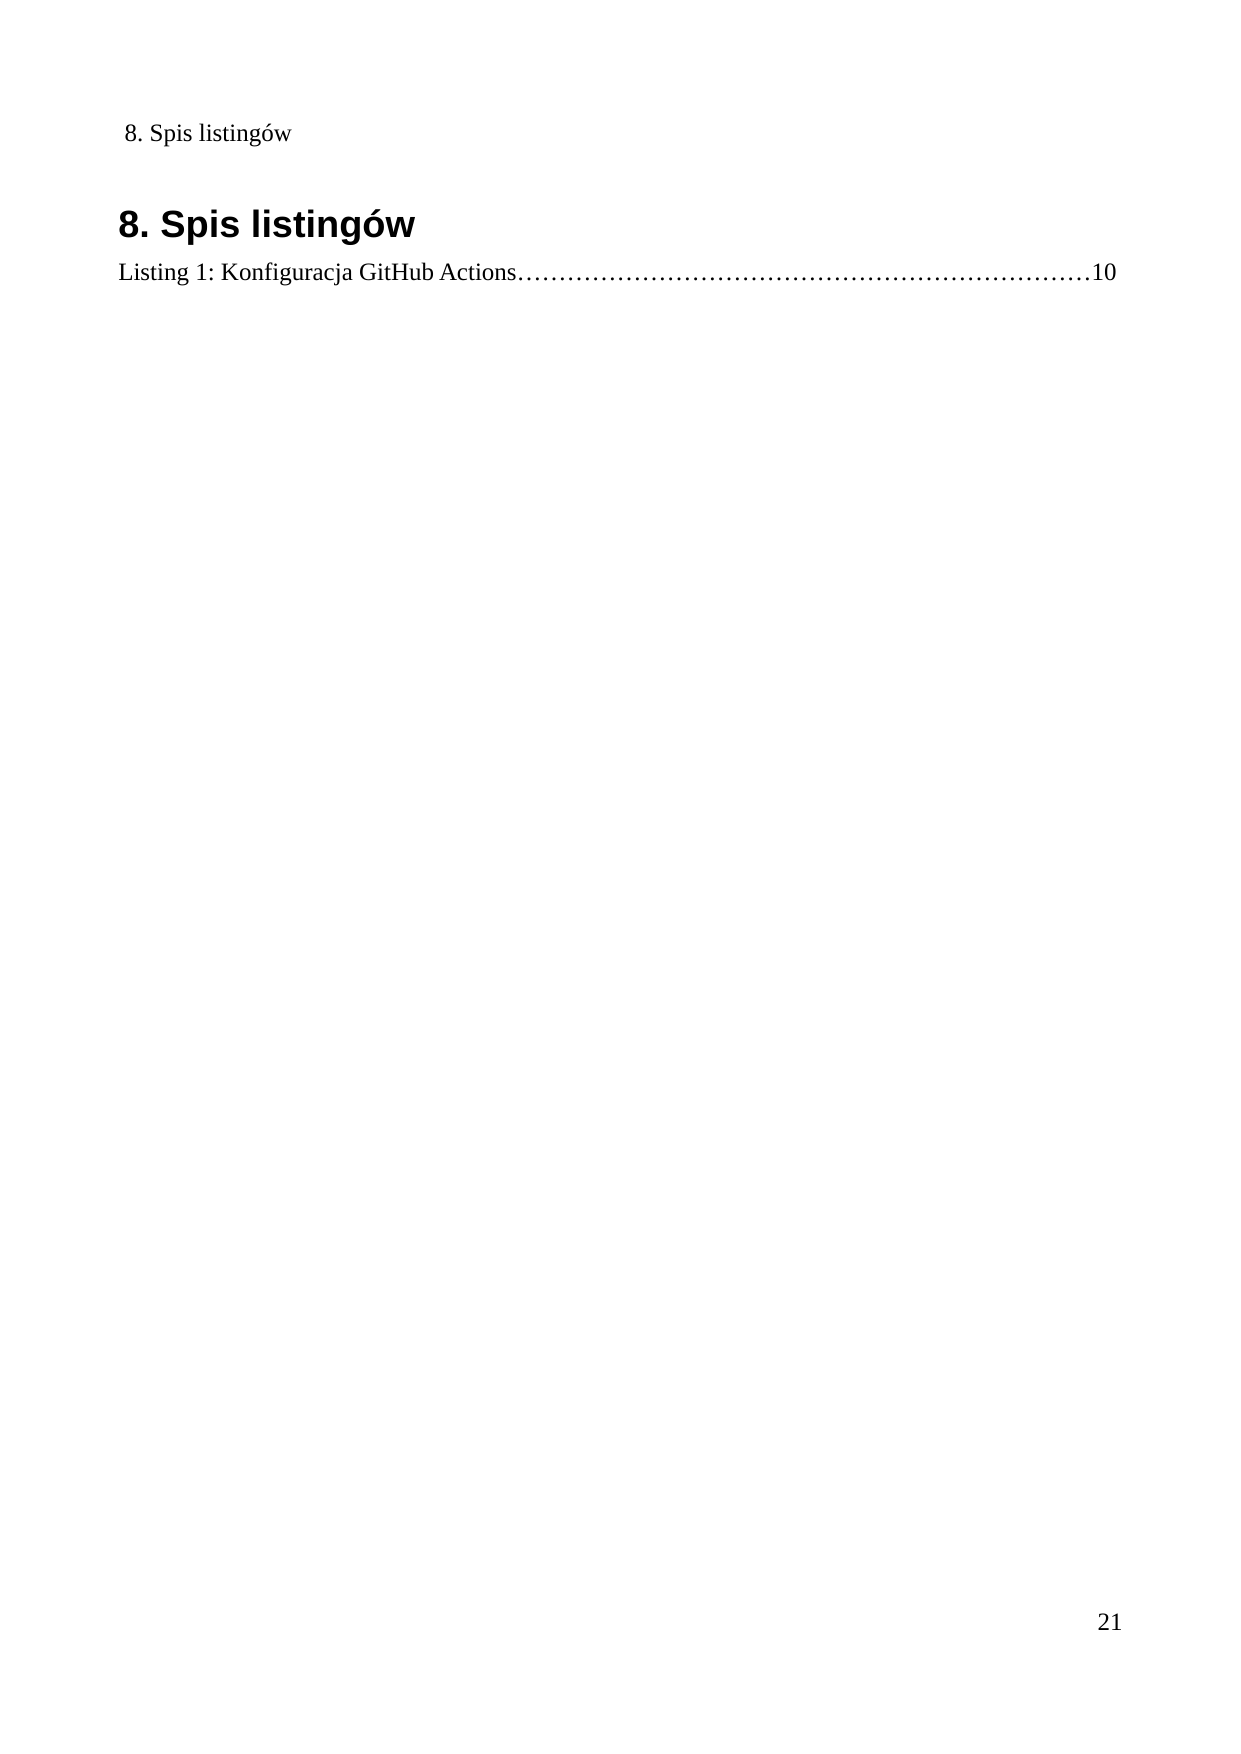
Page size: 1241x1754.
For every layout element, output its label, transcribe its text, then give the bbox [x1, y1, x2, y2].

subtitle 8. Spis listingów [118, 201, 1122, 245]
text Listing 1: Konfiguracja GitHub Actions……………………………………………………………10 [118, 257, 1122, 286]
